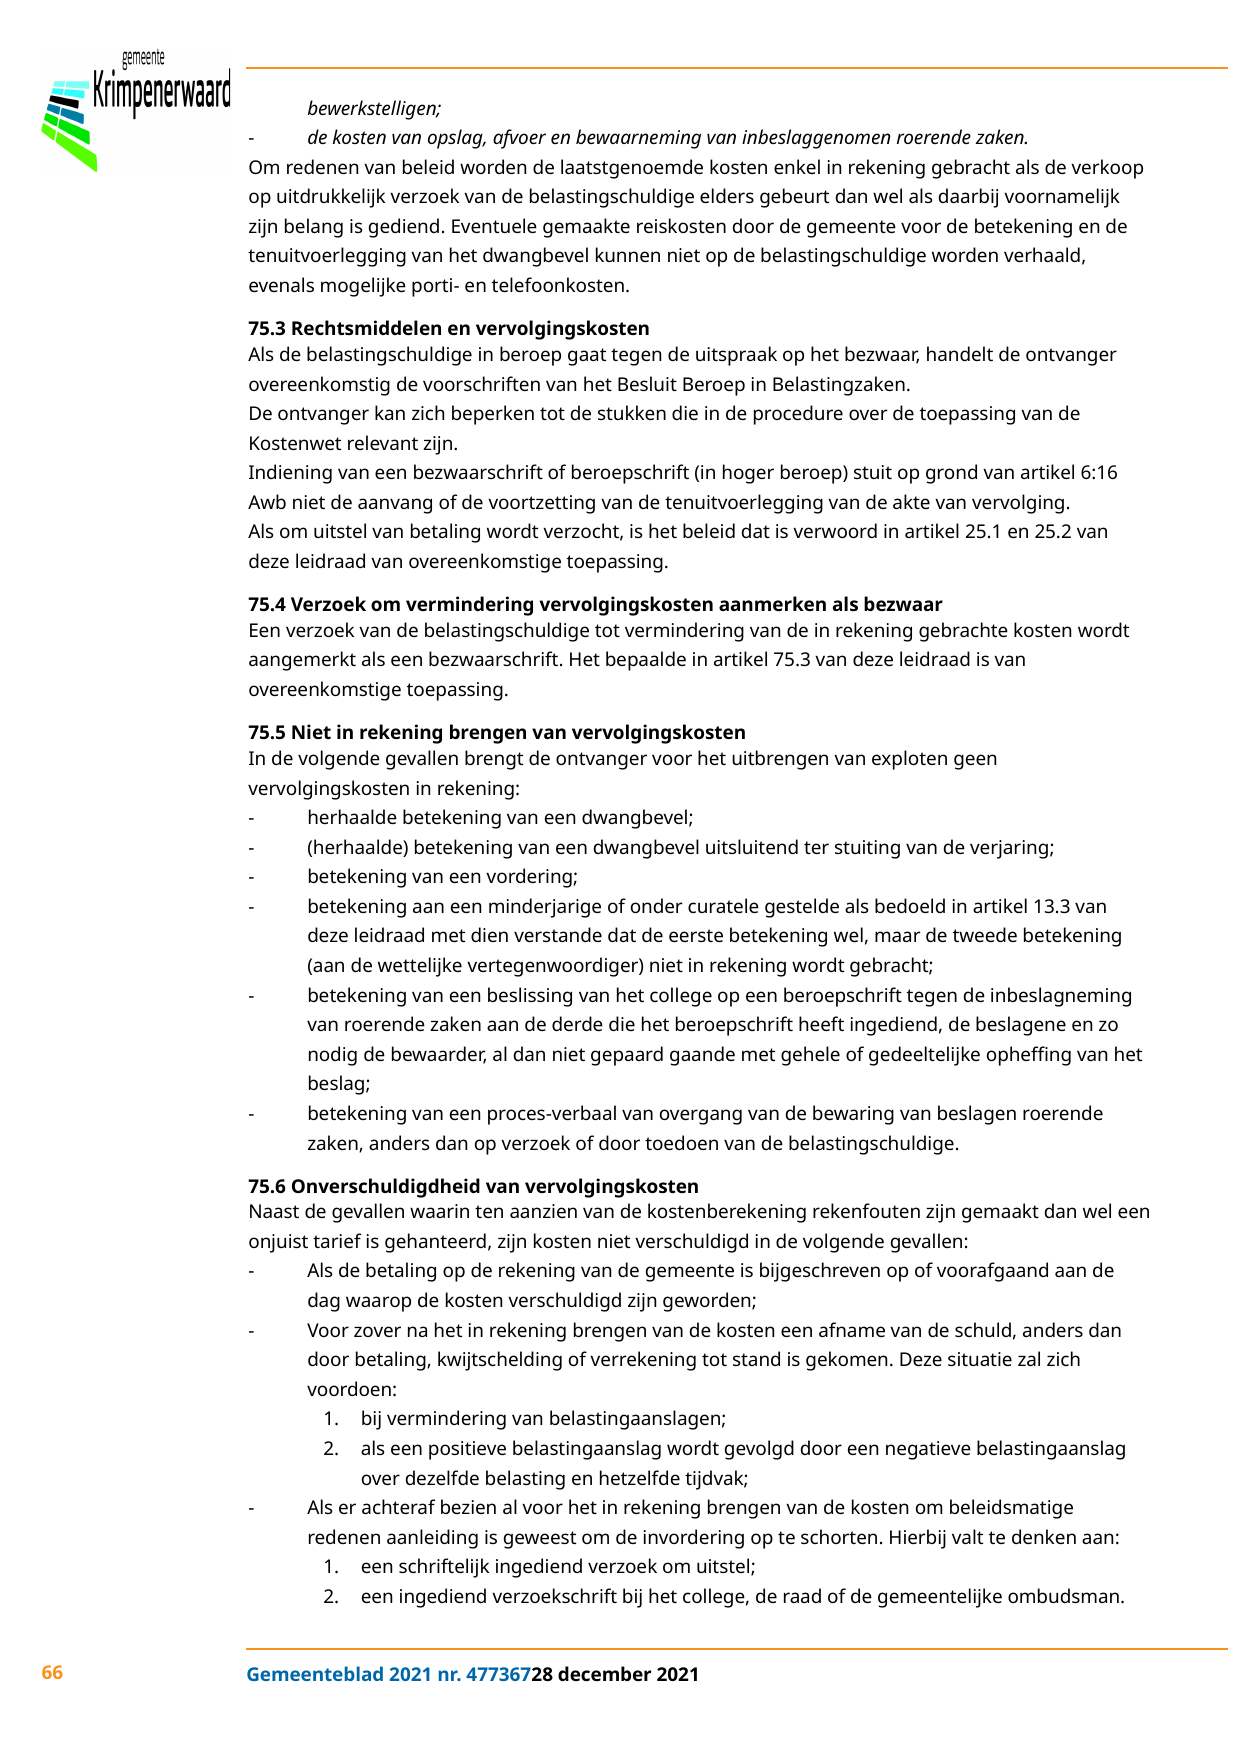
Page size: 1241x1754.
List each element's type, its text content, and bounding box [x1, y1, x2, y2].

list betekening van een beslissing van het college op een beroepschrift tegen de inbeslagneming van roerende zaken aan de derde die het beroepschrift heeft ingediend, de beslagene en zo nodig de bewaarder, al dan niet gepaard gaande met gehele of gedeeltelijke opheffing van het beslag; [248, 982, 1152, 1096]
text De ontvanger kan zich beperken tot de stukken die in de procedure over de toepassing van de Kostenwet relevant zijn. [248, 400, 1152, 456]
list Als er achteraf bezien al voor het in rekening brengen van de kosten om beleidsmatige redenen aanleiding is geweest om de invordering op te schorten. Hierbij valt te denken aan: [248, 1494, 1152, 1550]
text Naast de gevallen waarin ten aanzien van de kostenberekening rekenfouten zijn gemaakt dan wel een onjuist tarief is gehanteerd, zijn kosten niet verschuldigd in de volgende gevallen: [248, 1198, 1152, 1254]
text 75.5 Niet in rekening brengen van vervolgingskosten [248, 719, 1152, 745]
list een ingediend verzoekschrift bij het college, de raad of de gemeentelijke ombudsman. [323, 1583, 1152, 1609]
list bij vermindering van belastingaanslagen; [323, 1406, 1152, 1431]
text Als om uitstel van betaling wordt verzocht, is het beleid dat is verwoord in artikel 25.1 en 25.2 van deze leidraad van overeenkomstige toepassing. [248, 519, 1152, 574]
list een schriftelijk ingediend verzoek om uitstel; [323, 1553, 1152, 1579]
text 75.4 Verzoek om vermindering vervolgingskosten aanmerken als bezwaar [248, 591, 1152, 617]
text Een verzoek van de belastingschuldige tot vermindering van de in rekening gebrachte kosten wordt aangemerkt als een bezwaarschrift. Het bepaalde in artikel 75.3 van deze leidraad is van overeenkomstige toepassing. [248, 617, 1152, 702]
list bewerkstelligen; [248, 95, 1152, 121]
list betekening van een vordering; [248, 863, 1152, 889]
list Als de betaling op de rekening van de gemeente is bijgeschreven op of voorafgaand aan de dag waarop de kosten verschuldigd zijn geworden; [248, 1258, 1152, 1313]
list herhaalde betekening van een dwangbevel; [248, 804, 1152, 830]
list (herhaalde) betekening van een dwangbevel uitsluitend ter stuiting van de verjaring; [248, 834, 1152, 859]
list betekening van een proces-verbaal van overgang van de bewaring van beslagen roerende zaken, anders dan op verzoek of door toedoen van de belastingschuldige. [248, 1100, 1152, 1155]
list de kosten van opslag, afvoer en bewaarneming van inbeslaggenomen roerende zaken. [248, 124, 1152, 150]
text In de volgende gevallen brengt de ontvanger voor het uitbrengen van exploten geen vervolgingskosten in rekening: [248, 745, 1152, 800]
picture [41, 47, 231, 172]
text 75.3 Rechtsmiddelen en vervolgingskosten [248, 315, 1152, 341]
text Om redenen van beleid worden de laatstgenoemde kosten enkel in rekening gebracht als de verkoop op uitdrukkelijk verzoek van de belastingschuldige elders gebeurt dan wel als daarbij voornamelijk zijn belang is gediend. Eventuele gemaakte reiskosten door de gemeente voor de betekening en de tenuitvoerlegging van het dwangbevel kunnen niet op de belastingschuldige worden verhaald, evenals mogelijke porti- en telefoonkosten. [248, 154, 1152, 298]
text Als de belastingschuldige in beroep gaat tegen de uitspraak op het bezwaar, handelt de ontvanger overeenkomstig de voorschriften van het Besluit Beroep in Belastingzaken. [248, 341, 1152, 396]
list als een positieve belastingaanslag wordt gevolgd door een negatieve belastingaanslag over dezelfde belasting en hetzelfde tijdvak; [323, 1435, 1152, 1491]
list Voor zover na het in rekening brengen van de kosten een afname van de schuld, anders dan door betaling, kwijtschelding of verrekening tot stand is gekomen. Deze situatie zal zich voordoen: [248, 1317, 1152, 1402]
text Indiening van een bezwaarschrift of beroepschrift (in hoger beroep) stuit op grond van artikel 6:16 Awb niet de aanvang of de voortzetting van de tenuitvoerlegging van de akte van vervolging. [248, 459, 1152, 515]
text 75.6 Onverschuldigdheid van vervolgingskosten [248, 1173, 1152, 1198]
list betekening aan een minderjarige of onder curatele gestelde als bedoeld in artikel 13.3 van deze leidraad met dien verstande dat de eerste betekening wel, maar de tweede betekening (aan de wettelijke vertegenwoordiger) niet in rekening wordt gebracht; [248, 893, 1152, 978]
